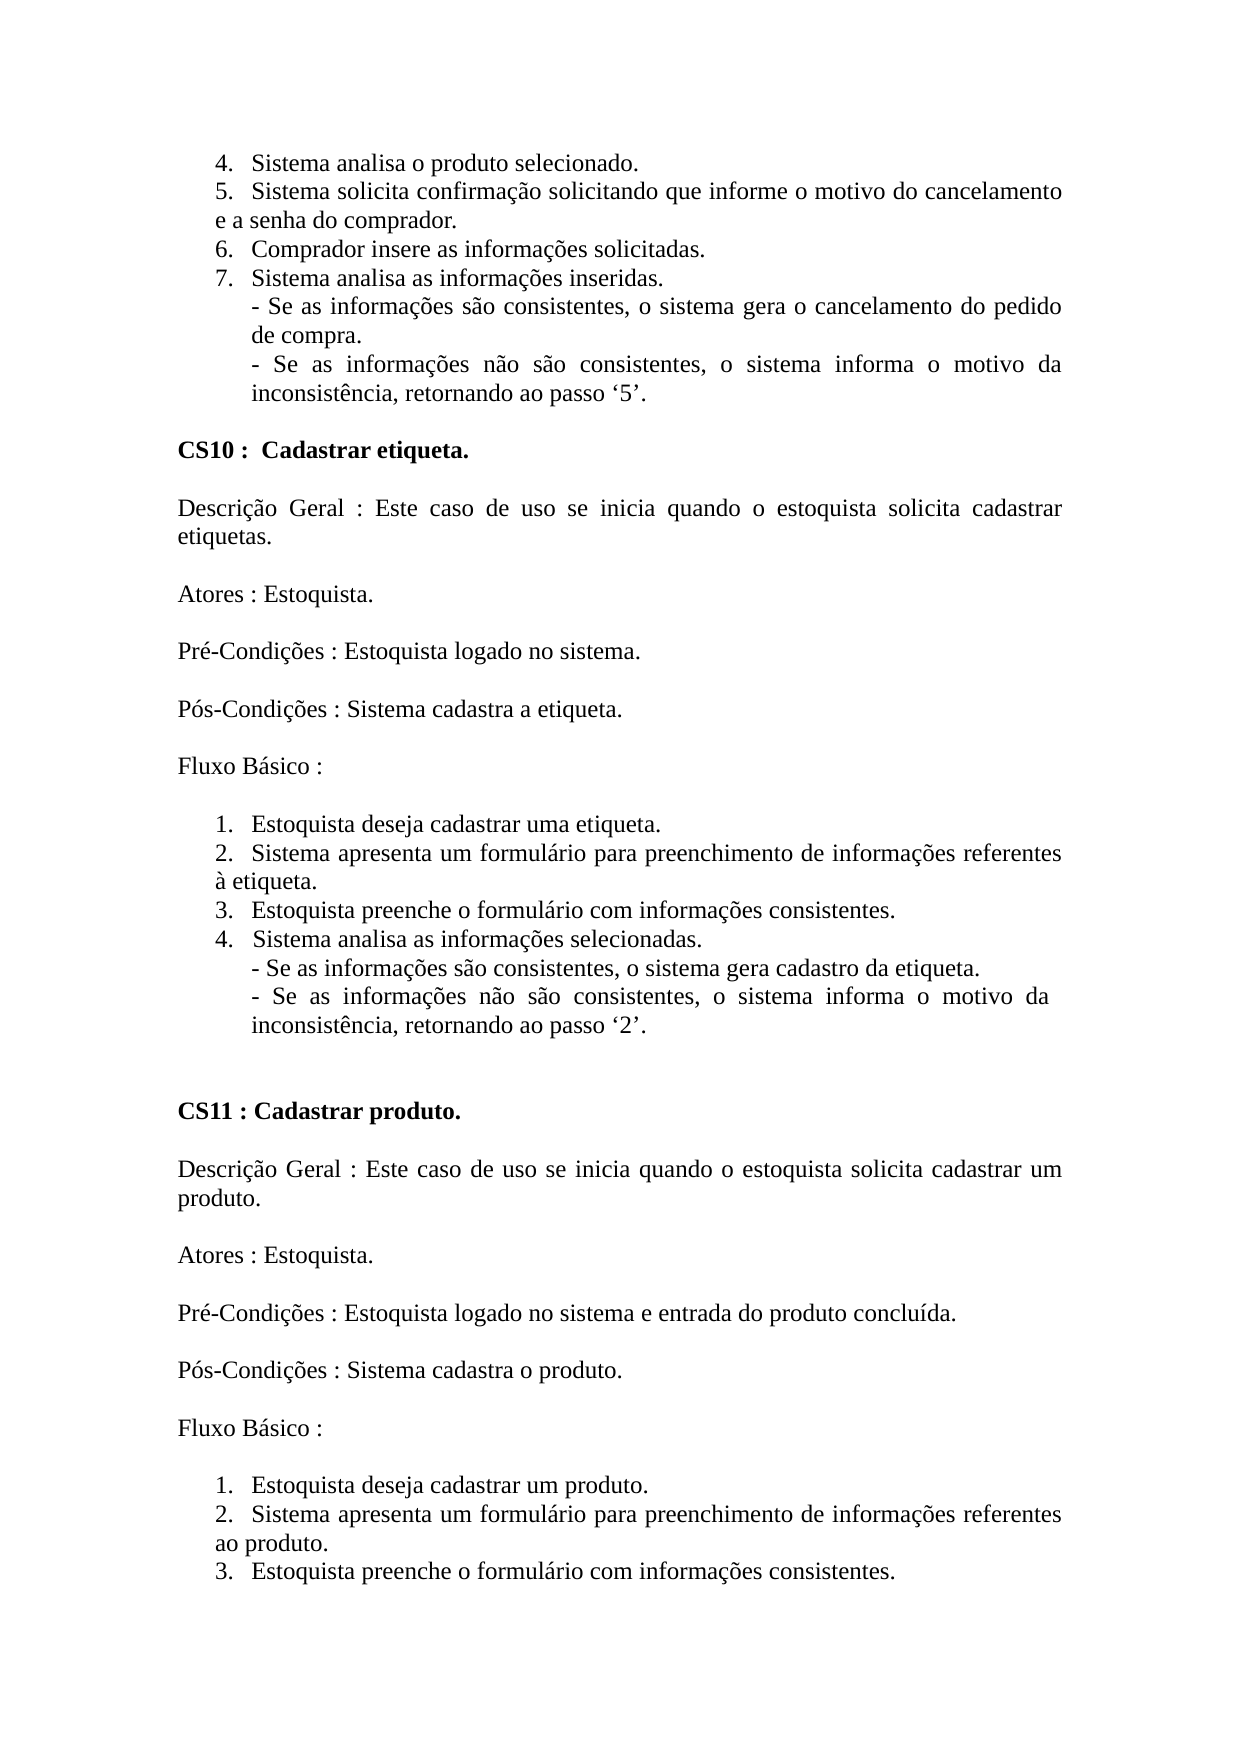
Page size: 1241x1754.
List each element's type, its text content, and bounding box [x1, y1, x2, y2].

text 2. Sistema apresenta um formulário para preenchimento de informações referentes ao produto. [215, 1499, 1063, 1556]
text Descrição Geral : Este caso de uso se inicia quando o estoquista solicita cadastrar etiquetas. [177, 493, 1063, 550]
text 1. Estoquista deseja cadastrar um produto. [215, 1470, 1063, 1499]
text 7. Sistema analisa as informações inseridas. [215, 263, 1063, 291]
text Atores : Estoquista. [177, 579, 1063, 608]
text 3. Estoquista preenche o formulário com informações consistentes. [215, 1556, 1063, 1585]
text CS10 : Cadastrar etiqueta. [177, 435, 1063, 464]
text 5. Sistema solicita confirmação solicitando que informe o motivo do cancelamento e a senha do comprador. [215, 176, 1063, 234]
text - Se as informações não são consistentes, o sistema informa o motivo da inconsistência, retornando ao passo ‘5’. [251, 349, 1063, 406]
text Fluxo Básico : [177, 751, 1063, 780]
text - Se as informações não são consistentes, o sistema informa o motivo da inconsistência, retornando ao passo ‘2’. [177, 981, 1063, 1039]
text 4. Sistema analisa o produto selecionado. [215, 148, 1063, 176]
text Pré-Condições : Estoquista logado no sistema e entrada do produto concluída. [177, 1298, 1063, 1326]
text CS11 : Cadastrar produto. [177, 1096, 1063, 1125]
text Pós-Condições : Sistema cadastra o produto. [177, 1355, 1063, 1384]
text - Se as informações são consistentes, o sistema gera cadastro da etiqueta. [177, 953, 1063, 981]
text 1. Estoquista deseja cadastrar uma etiqueta. [215, 809, 1063, 838]
text Descrição Geral : Este caso de uso se inicia quando o estoquista solicita cadastrar um produto. [177, 1154, 1063, 1211]
text Pós-Condições : Sistema cadastra a etiqueta. [177, 694, 1063, 723]
text Atores : Estoquista. [177, 1240, 1063, 1269]
text Fluxo Básico : [177, 1413, 1063, 1441]
list Sistema analisa as informações selecionadas. [215, 924, 1063, 953]
text Pré-Condições : Estoquista logado no sistema. [177, 636, 1063, 665]
text - Se as informações são consistentes, o sistema gera o cancelamento do pedido de compra. [251, 291, 1063, 349]
text 2. Sistema apresenta um formulário para preenchimento de informações referentes à etiqueta. [215, 838, 1063, 895]
text 3. Estoquista preenche o formulário com informações consistentes. [215, 895, 1063, 924]
text 6. Comprador insere as informações solicitadas. [215, 234, 1063, 263]
